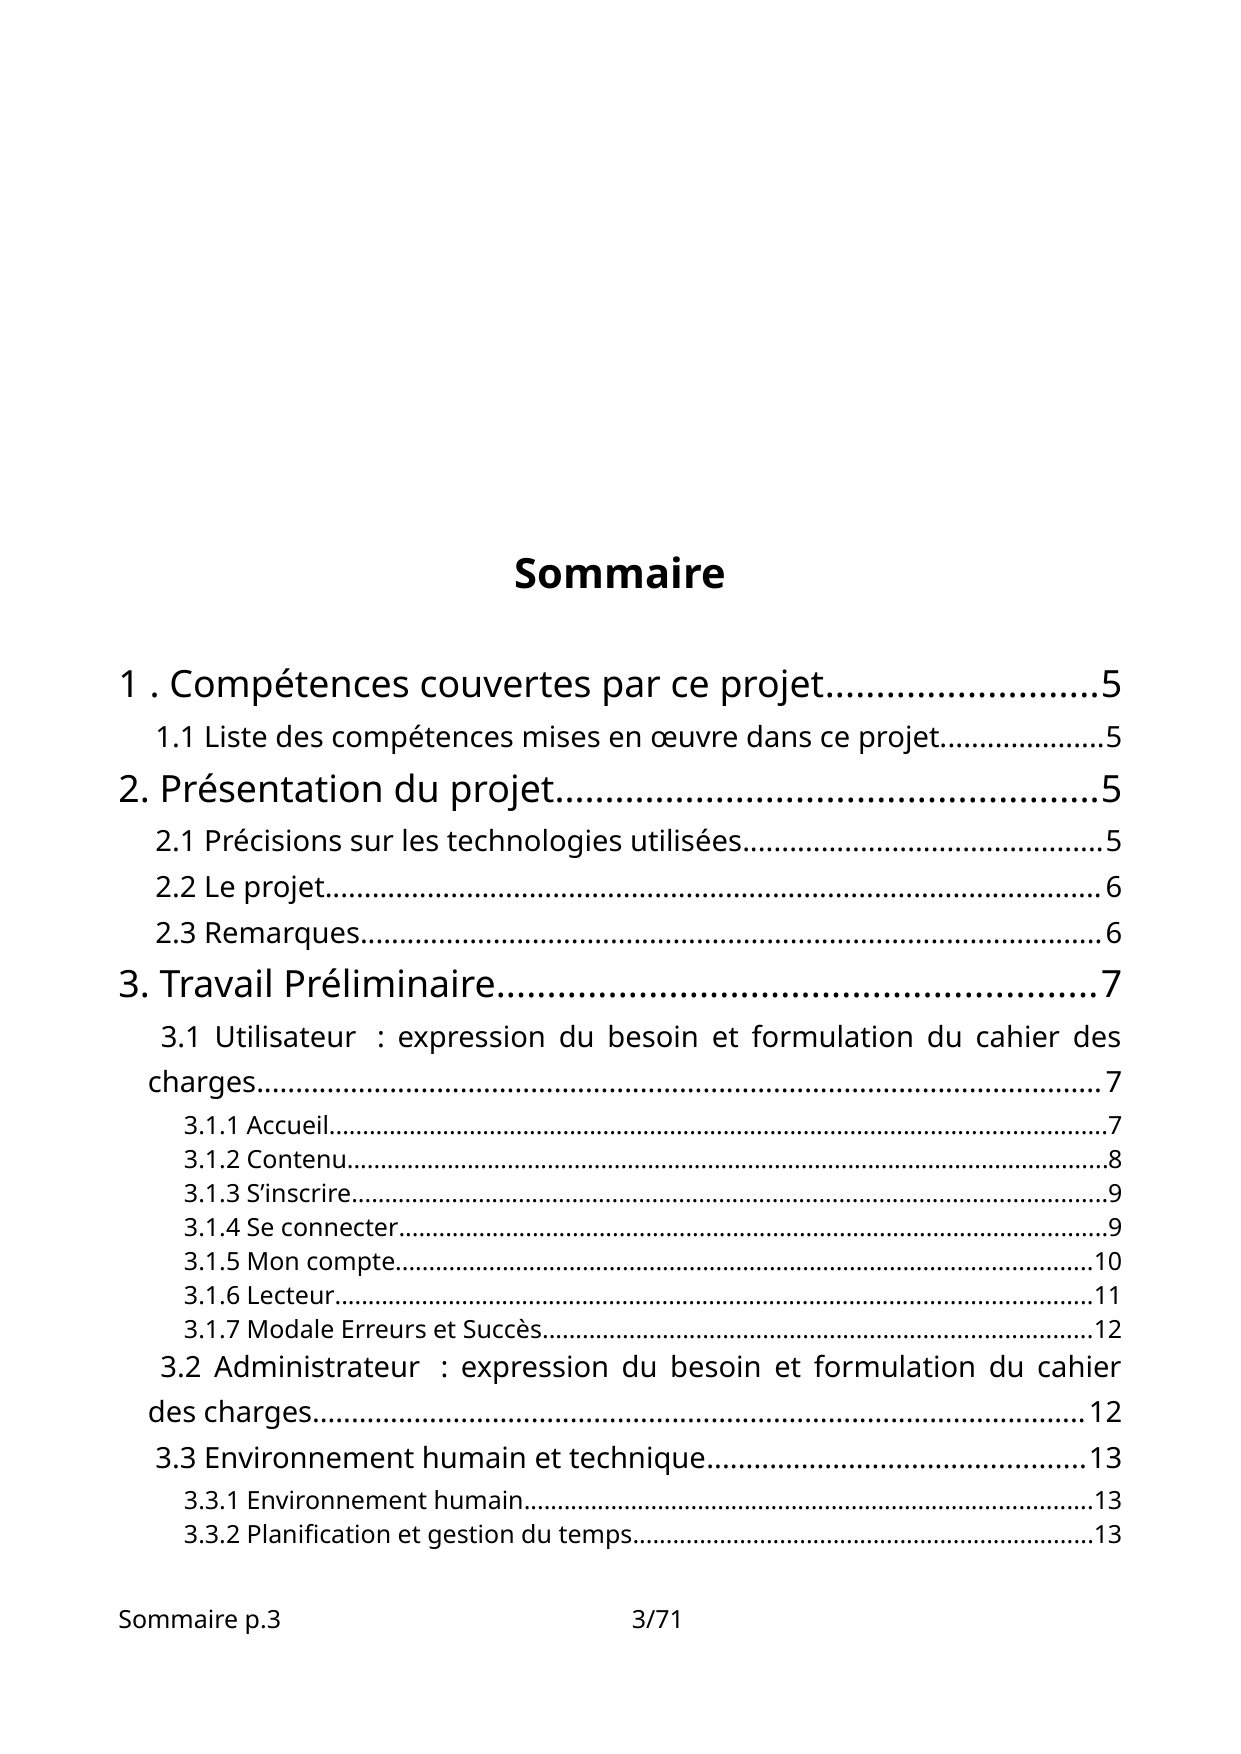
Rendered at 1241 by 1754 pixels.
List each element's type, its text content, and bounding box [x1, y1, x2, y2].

text 3.1.6 Lecteur 11 [177, 1278, 1122, 1312]
text 1.1 Liste des compétences mises en œuvre dans ce projet. 5 [148, 716, 1122, 756]
text 3.1.1 Accueil 7 [177, 1107, 1122, 1141]
text 2.1 Précisions sur les technologies utilisées 5 [148, 821, 1122, 860]
text 3.3 Environnement humain et technique 13 [148, 1437, 1122, 1477]
text 3.1 Utilisateur : expression du besoin et formulation du cahier des charges 7 [148, 1016, 1122, 1101]
text Sommaire [118, 544, 1122, 601]
text 3.1.5 Mon compte 10 [177, 1244, 1122, 1278]
text 2.3 Remarques 6 [148, 912, 1122, 952]
text 2. Présentation du projet 5 [118, 762, 1122, 813]
text 3.1.2 Contenu 8 [177, 1141, 1122, 1176]
text 2.2 Le projet 6 [148, 866, 1122, 906]
text 3.1.7 Modale Erreurs et Succès 12 [177, 1312, 1122, 1346]
text 1 . Compétences couvertes par ce projet 5 [118, 658, 1122, 709]
text 3.2 Administrateur : expression du besoin et formulation du cahier des charges 12 [148, 1346, 1122, 1431]
text 3. Travail Préliminaire 7 [118, 957, 1122, 1008]
text 3.3.2 Planification et gestion du temps 13 [177, 1517, 1122, 1551]
text 3.3.1 Environnement humain 13 [177, 1483, 1122, 1517]
text 3.1.3 S’inscrire 9 [177, 1176, 1122, 1209]
text 3.1.4 Se connecter 9 [177, 1209, 1122, 1244]
